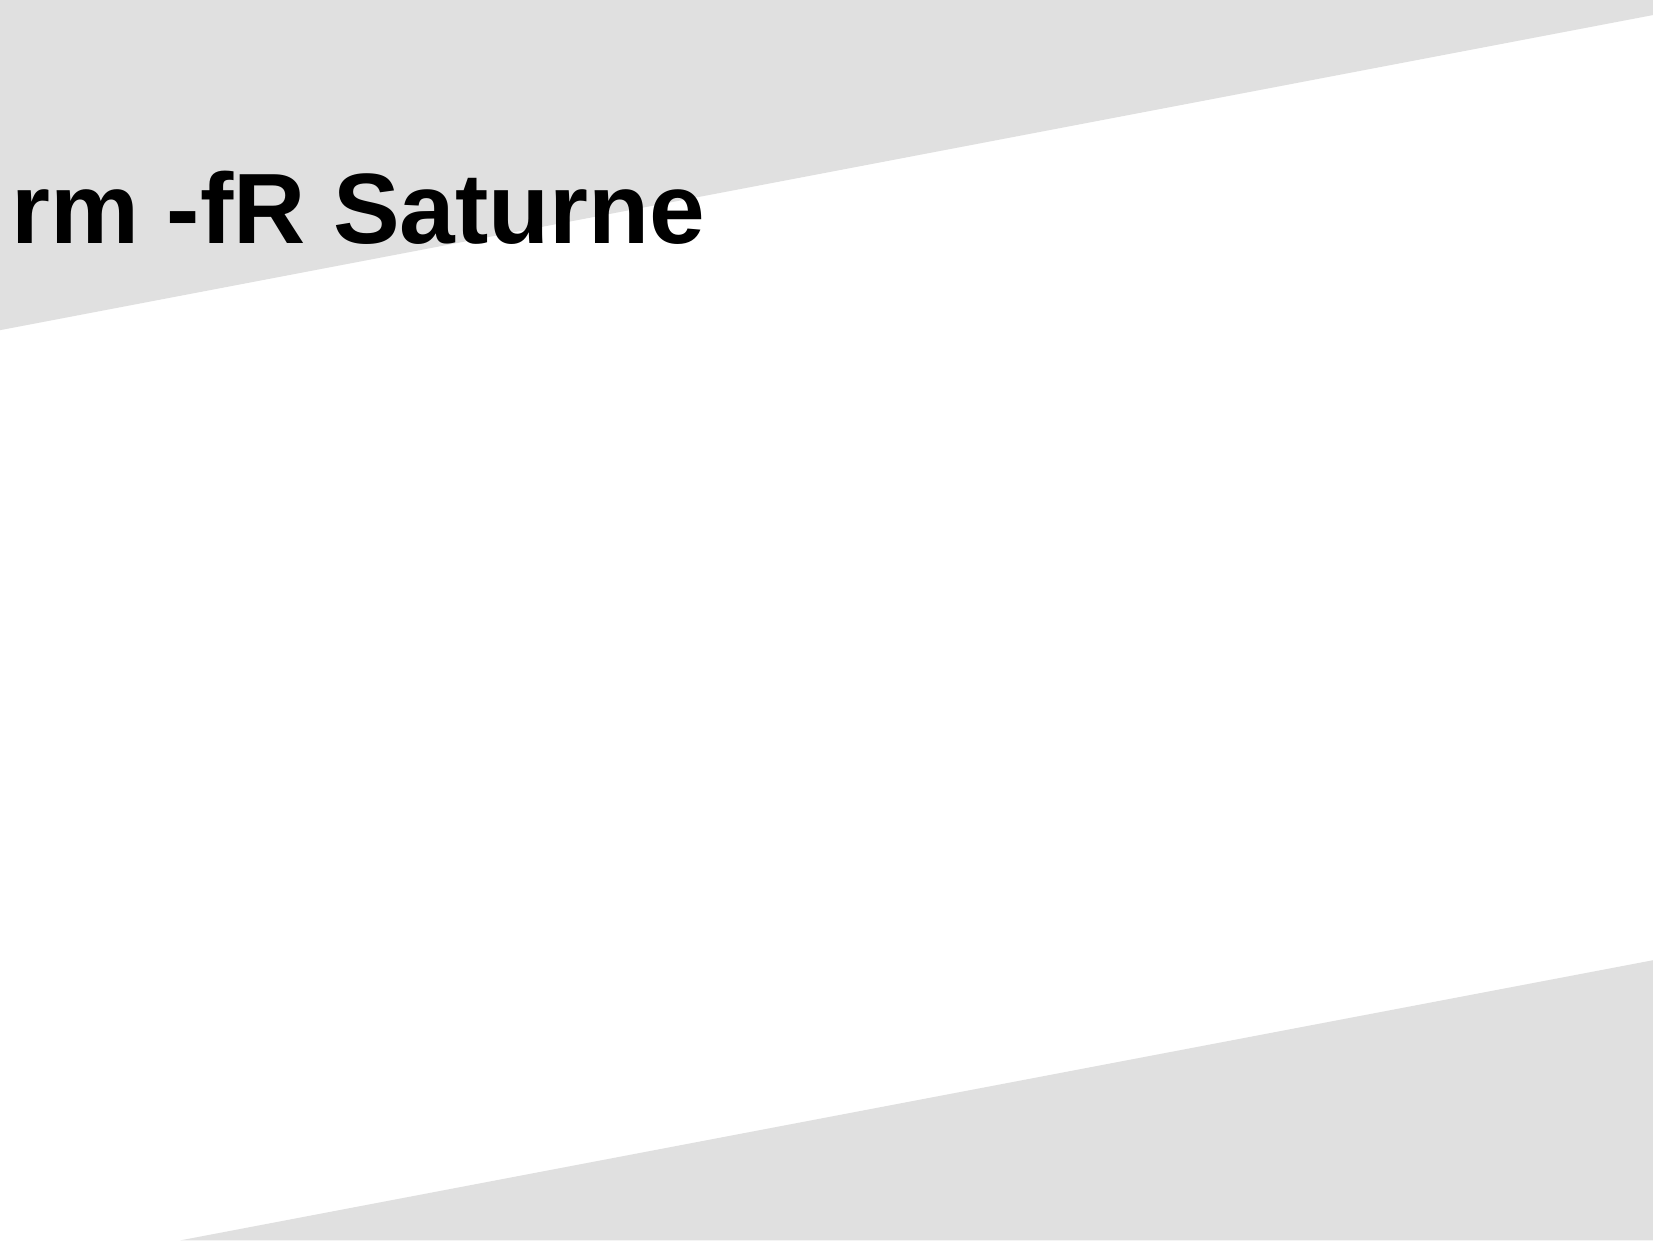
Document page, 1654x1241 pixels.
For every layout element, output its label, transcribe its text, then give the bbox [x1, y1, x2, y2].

title rm -fR Saturne [11, 105, 1499, 313]
